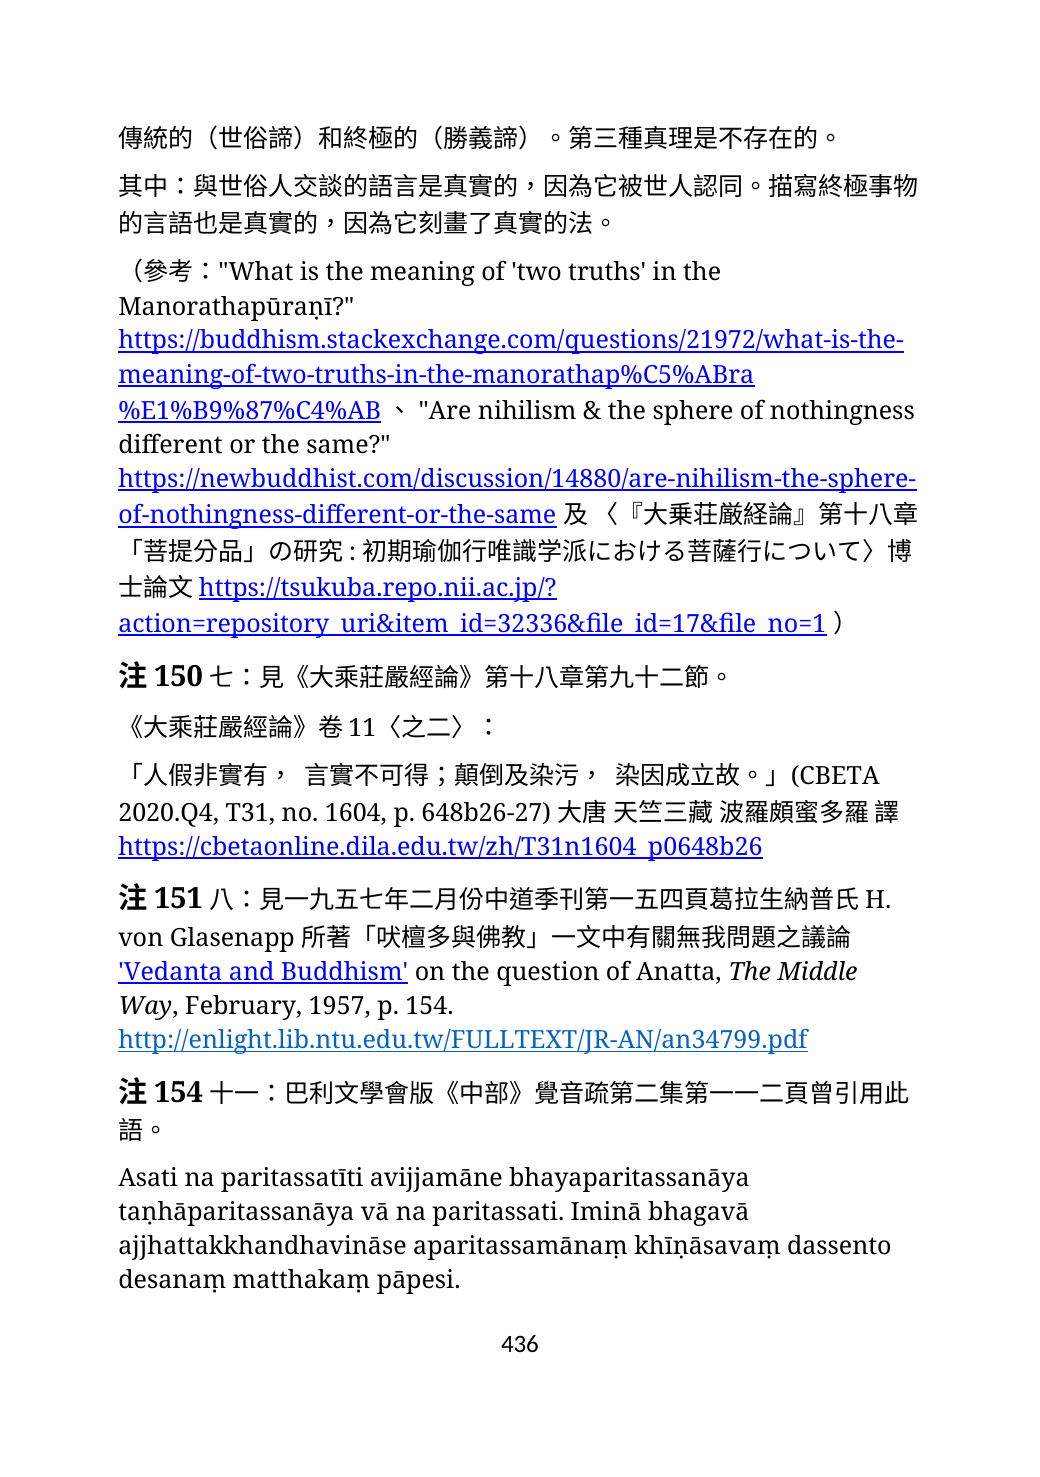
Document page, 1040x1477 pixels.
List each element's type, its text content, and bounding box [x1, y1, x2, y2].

text 其中：與世俗人交談的語言是真實的，因為它被世人認同。描寫終極事物的言語也是真實的，因為它刻畫了真實的法。 [118, 167, 921, 239]
text 傳統的（世俗諦）和終極的（勝義諦）。第三種真理是不存在的。 [118, 118, 921, 154]
text 「人假非實有， 言實不可得；顛倒及染污， 染因成立故。」(CBETA 2020.Q4, T31, no. 1604, p. 648b26-27) 大唐 天竺三藏 波羅頗蜜多羅 譯 https://cbetaonline.dila.edu.tw/zh/T31n1604_p0648b26 [118, 756, 921, 862]
text （參考："What is the meaning of 'two truths' in the Manorathapūraṇī?" https://buddhism.stackexchange.com/questions/21972/what-is-the-meaning-of-two-truths-in-the-manorathap%C5%ABra%E1%B9%87%C4%AB 、 "Are nihilism & the sphere of nothingness different or the same?" https://newbuddhist.com/discussion/14880/are-nihilism-the-sphere-of-nothingness-different-or-the-same 及 〈『大乗荘厳経論』第十八章「菩提分品」の研究 : 初期瑜伽行唯識学派における菩薩行について〉博士論文 https://tsukuba.repo.nii.ac.jp/?action=repository_uri&item_id=32336&file_id=17&file_no=1 ） [118, 252, 921, 640]
text 《大乘莊嚴經論》卷11〈之二〉： [118, 707, 921, 743]
text 注 151 八：見一九五七年二月份中道季刊第一五四頁葛拉生納普氏 H. von Glasenapp 所著「吠檀多與佛教」一文中有關無我問題之議論 'Vedanta and Buddhism' on the question of Anatta, The Middle Way, February, 1957, p. 154. http://enlight.lib.ntu.edu.tw/FULLTEXT/JR-AN/an34799.pdf [118, 875, 921, 1056]
text Asati na paritassatīti avijjamāne bhayaparitassanāya taṇhāparitassanāya vā na paritassati. Iminā bhagavā ajjhattakkhandhavināse aparitassamānaṃ khīṇāsavaṃ dassento desanaṃ matthakaṃ pāpesi. [118, 1159, 921, 1296]
text 注 154 十一：巴利文學會版《中部》覺音疏第二集第一一二頁曾引用此語。 [118, 1068, 921, 1147]
text 注 150 七：見《大乘莊嚴經論》第十八章第九十二節。 [118, 652, 921, 694]
